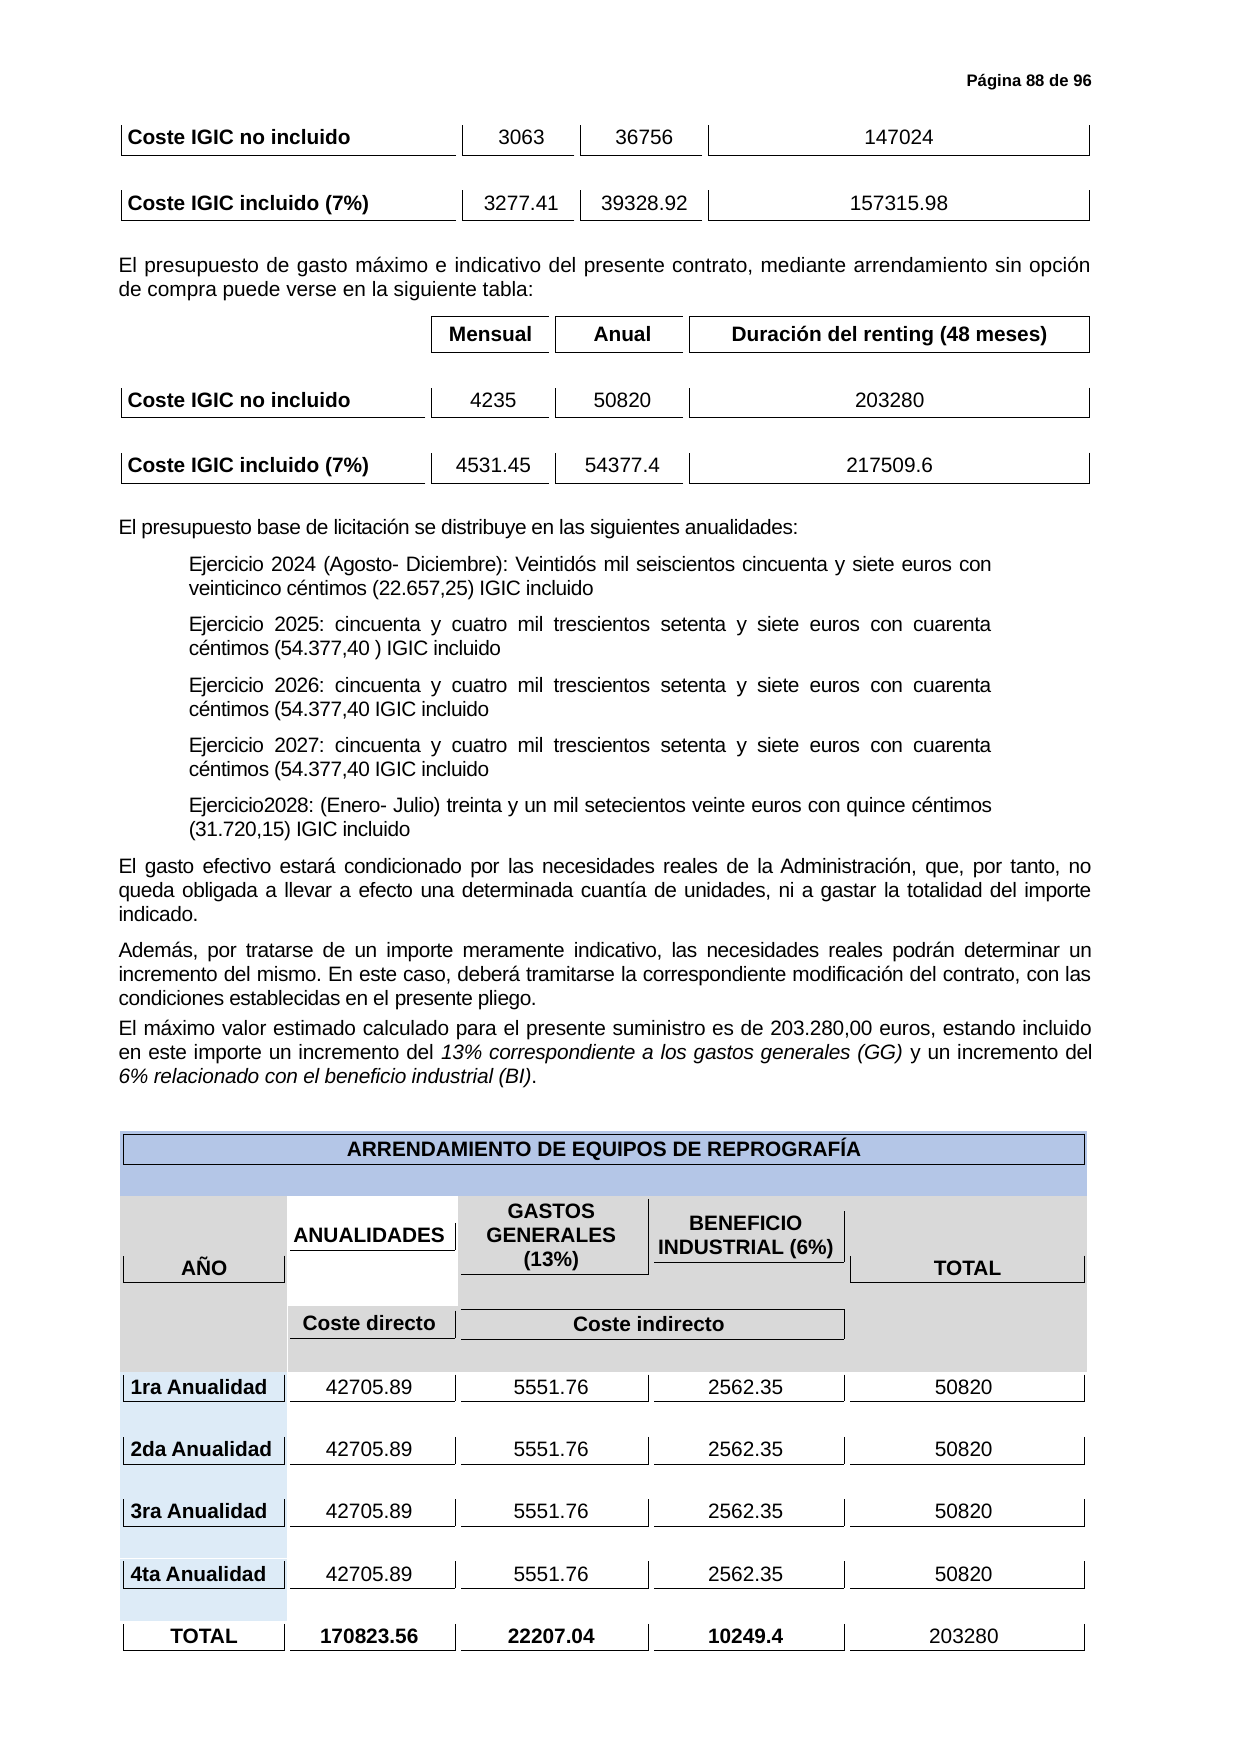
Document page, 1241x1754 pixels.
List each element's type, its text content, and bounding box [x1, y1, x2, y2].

table_cell Coste IGIC no incluido [118, 385, 428, 450]
table_cell 54377,4 [552, 450, 686, 515]
table_cell 157315,98 [705, 188, 1092, 253]
table_cell 5551,76 [458, 1372, 651, 1434]
table_cell 203280 [686, 385, 1092, 450]
table_cell 2562,35 [651, 1496, 847, 1558]
table_header Anual [552, 313, 686, 384]
table_cell Coste directo [288, 1306, 458, 1372]
table_cell Coste IGIC incluido (7%) [118, 188, 459, 253]
table_cell 39328,92 [577, 188, 705, 253]
table_cell 50820 [847, 1496, 1087, 1558]
table_cell Coste IGIC incluido (7%) [118, 450, 428, 515]
table_cell BENEFICIO INDUSTRIAL (6%) [651, 1196, 847, 1306]
table_cell 3ra Anualidad [120, 1496, 287, 1558]
table_cell 50820 [847, 1372, 1087, 1434]
table_cell ANUALIDADES [288, 1196, 458, 1306]
table_cell 2562,35 [651, 1559, 847, 1621]
text El gasto efectivo estará condicionado por las necesidades reales de la Administración, que, por tanto, no queda obligada a llevar a efecto una determinada cuantía de unidades, ni a gastar la totalidad del importe indicado. [118, 854, 1092, 926]
table_cell Coste IGIC no incluido [118, 122, 459, 187]
table_header Mensual [428, 313, 552, 384]
text Ejercicio 2024 (Agosto- Diciembre): Veintidós mil seiscientos cincuenta y siete euros con veinticinco céntimos (22.657,25) IGIC incluido [188, 552, 992, 599]
table_cell 42705,89 [288, 1559, 458, 1621]
text El máximo valor estimado calculado para el presente suministro es de 203.280,00 euros, estando incluido en este importe un incremento del 13% correspondiente a los gastos generales (GG) y un incremento del 6% relacionado con el beneficio industrial (BI). [118, 1016, 1092, 1088]
table_cell 50820 [847, 1434, 1087, 1496]
text Ejercicio 2025: cincuenta y cuatro mil trescientos setenta y siete euros con cuarenta céntimos (54.377,40 ) IGIC incluido [188, 612, 992, 660]
table_cell 10249,4 [651, 1621, 847, 1653]
table_header [118, 313, 428, 384]
table_cell 170823,56 [288, 1621, 458, 1653]
table_cell TOTAL [847, 1196, 1087, 1372]
table_cell 3063 [459, 122, 577, 187]
table_cell 22207,04 [458, 1621, 651, 1653]
table_cell 50820 [847, 1559, 1087, 1621]
table_cell GASTOS GENERALES (13%) [458, 1196, 651, 1306]
table_cell 203280 [847, 1621, 1087, 1653]
table_header Duración del renting (48 meses) [686, 313, 1092, 384]
table_cell 42705,89 [288, 1496, 458, 1558]
table_cell 42705,89 [288, 1434, 458, 1496]
table_cell AÑO [120, 1196, 287, 1372]
text Ejercicio2028: (Enero- Julio) treinta y un mil setecientos veinte euros con quince céntimos (31.720,15) IGIC incluido [188, 793, 992, 841]
table_cell 5551,76 [458, 1496, 651, 1558]
table_header ARRENDAMIENTO DE EQUIPOS DE REPROGRAFÍA [120, 1131, 1087, 1196]
text Además, por tratarse de un importe meramente indicativo, las necesidades reales podrán determinar un incremento del mismo. En este caso, deberá tramitarse la correspondiente modificación del contrato, con las condiciones establecidas en el presente pliego. [118, 938, 1092, 1010]
table_cell 42705,89 [288, 1372, 458, 1434]
table_cell 5551,76 [458, 1559, 651, 1621]
table_cell 4ta Anualidad [120, 1559, 287, 1621]
table_cell 2562,35 [651, 1372, 847, 1434]
table_cell TOTAL [120, 1621, 287, 1653]
text Ejercicio 2027: cincuenta y cuatro mil trescientos setenta y siete euros con cuarenta céntimos (54.377,40 IGIC incluido [188, 733, 992, 781]
table_cell 36756 [577, 122, 705, 187]
table_cell 4531,45 [428, 450, 552, 515]
table_cell 5551,76 [458, 1434, 651, 1496]
table_cell 2da Anualidad [120, 1434, 287, 1496]
table_cell 147024 [705, 122, 1092, 187]
table_cell 217509,6 [686, 450, 1092, 515]
text El presupuesto de gasto máximo e indicativo del presente contrato, mediante arrendamiento sin opción de compra puede verse en la siguiente tabla: [118, 253, 1092, 301]
table_cell 50820 [552, 385, 686, 450]
text El presupuesto base de licitación se distribuye en las siguientes anualidades: [118, 515, 1092, 539]
table_cell 4235 [428, 385, 552, 450]
table_cell Coste indirecto [458, 1306, 847, 1372]
table_cell 3277,41 [459, 188, 577, 253]
table_cell 2562,35 [651, 1434, 847, 1496]
text Ejercicio 2026: cincuenta y cuatro mil trescientos setenta y siete euros con cuarenta céntimos (54.377,40 IGIC incluido [188, 672, 992, 720]
table_cell 1ra Anualidad [120, 1372, 287, 1434]
